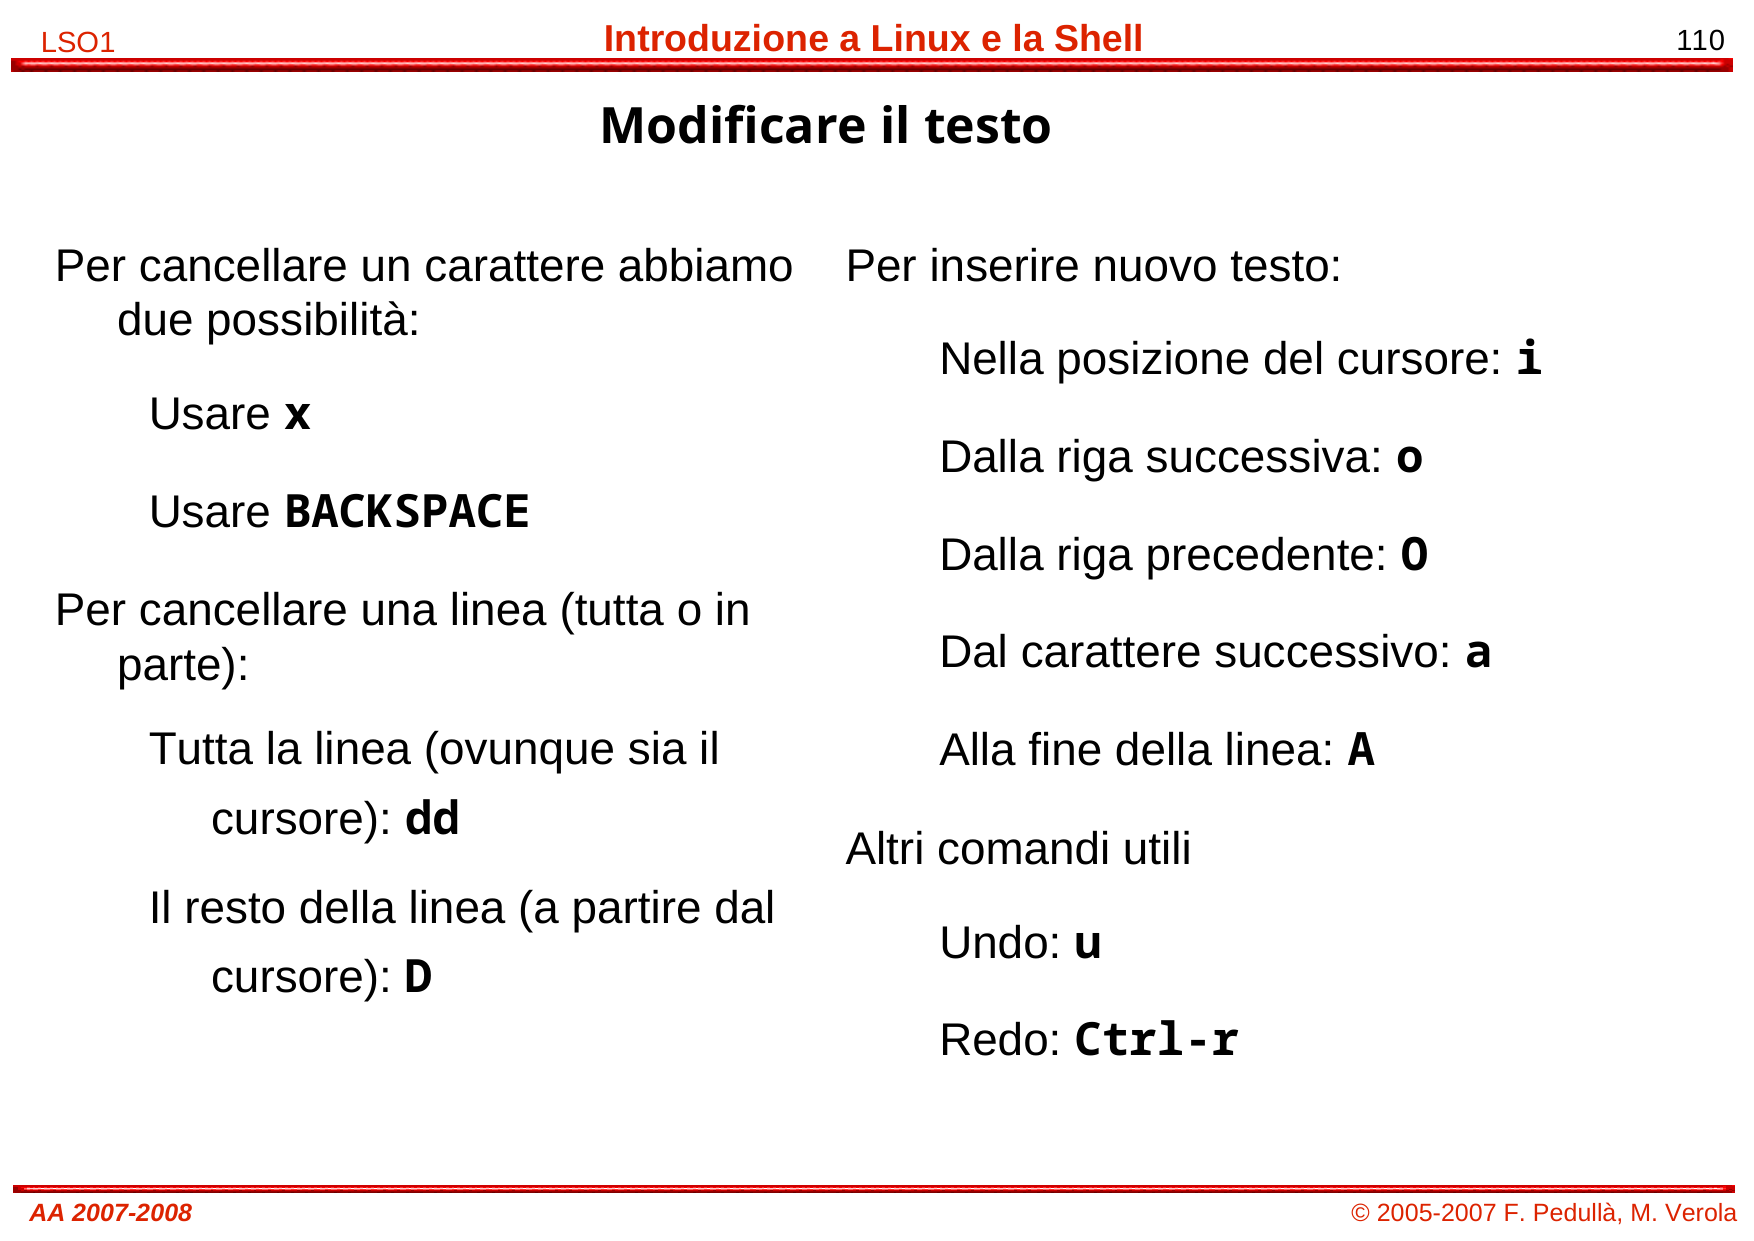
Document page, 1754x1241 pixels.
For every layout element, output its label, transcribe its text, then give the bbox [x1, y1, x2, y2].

list Per cancellare un carattere abbiamo due possibilità: Usare x Usare BACKSPACE Per cancellare una linea (tutta o in parte): Tutta la linea (ovunque sia il cursore): dd Il resto della linea (a partire dal cursore): D [54, 236, 808, 1004]
picture [11, 58, 1733, 72]
title Modificare il testo [23, 78, 1629, 174]
picture [13, 1185, 1735, 1193]
list Per inserire nuovo testo: Nella posizione del cursore: i Dalla riga successiva: o Dalla riga precedente: O Dal carattere successivo: a Alla fine della linea: A Altri comandi utili Undo: u Redo: Ctrl-r [845, 236, 1599, 1029]
